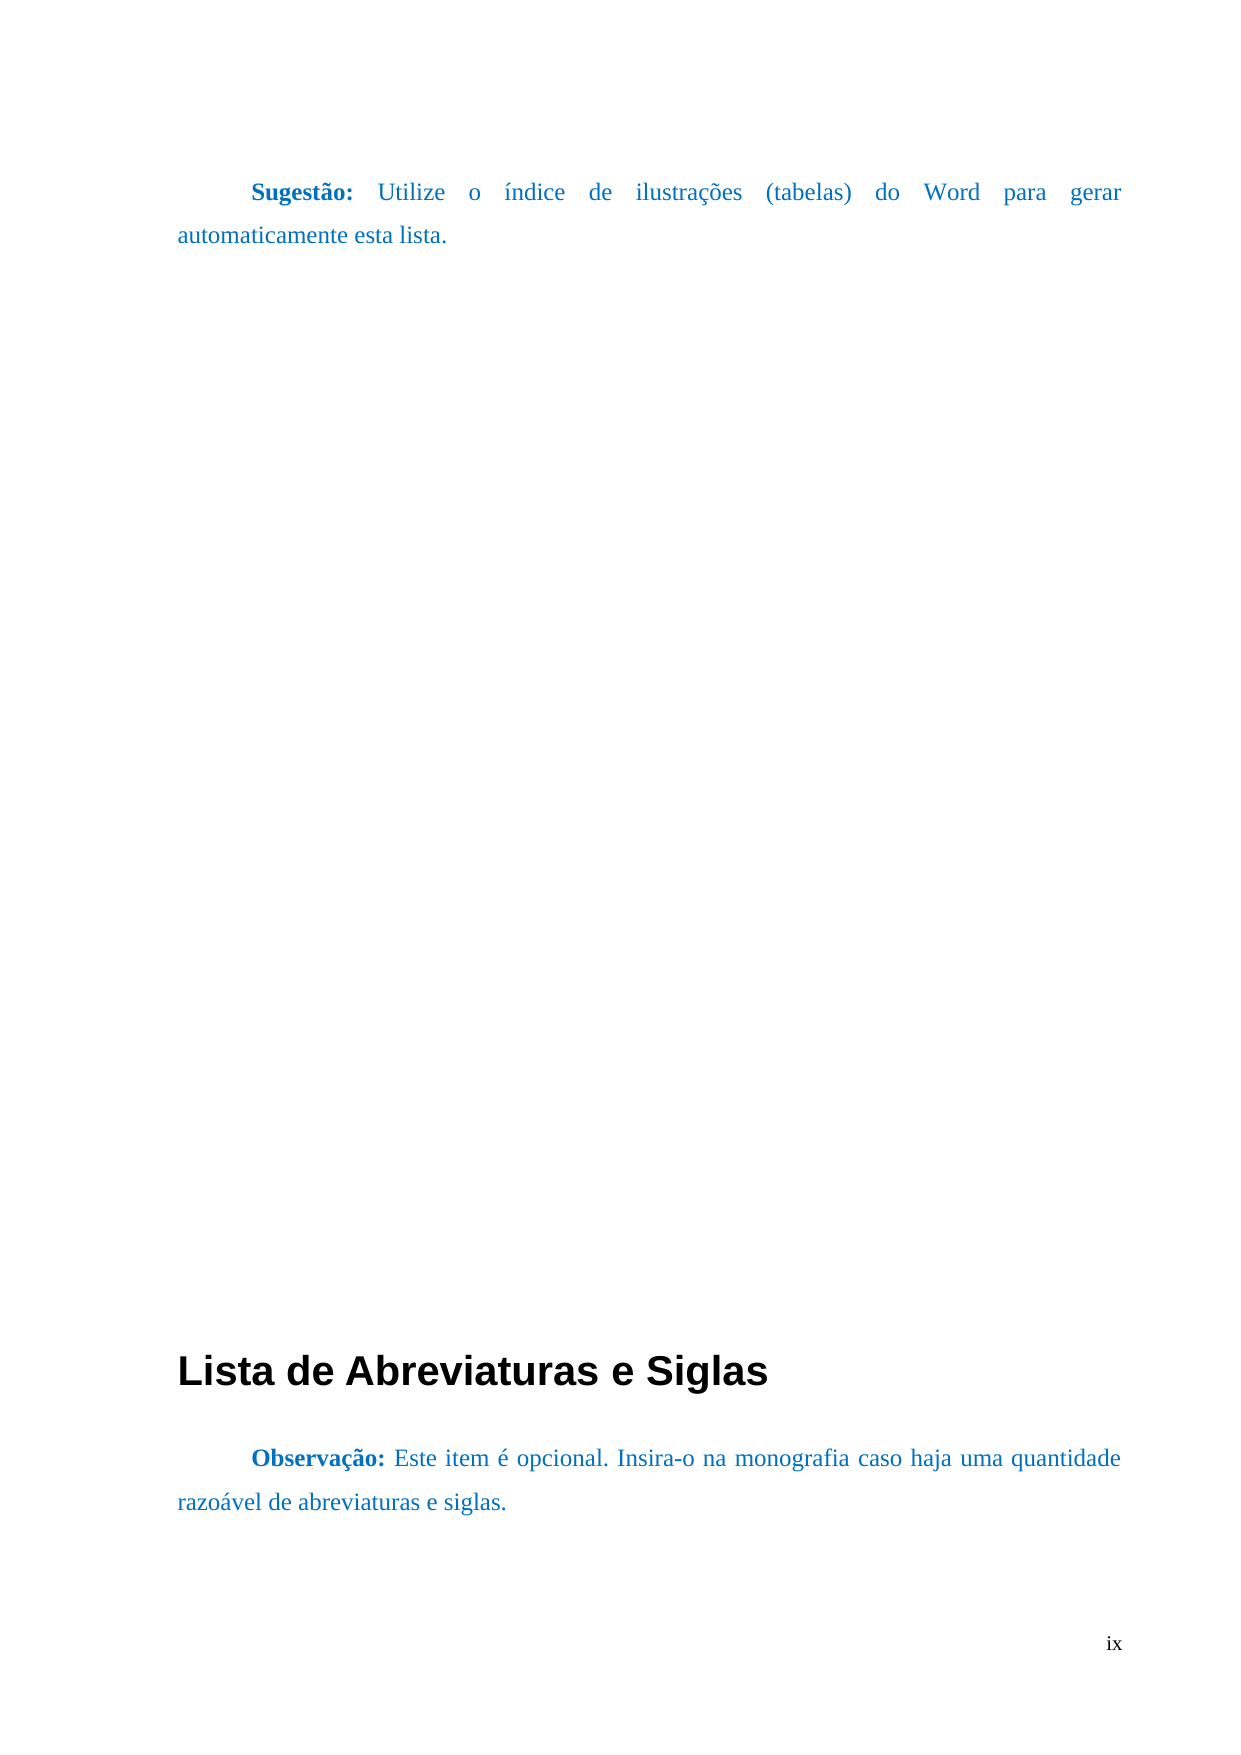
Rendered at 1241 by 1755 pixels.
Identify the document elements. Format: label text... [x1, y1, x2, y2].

text Observação: Este item é opcional. Insira-o na monografia caso haja uma quantidade razoável de abreviaturas e siglas. [177, 1443, 1122, 1515]
text Sugestão: Utilize o índice de ilustrações (tabelas) do Word para gerar automaticamente esta lista. [177, 177, 1122, 249]
subtitle Lista de Abreviaturas e Siglas [177, 1347, 1122, 1394]
